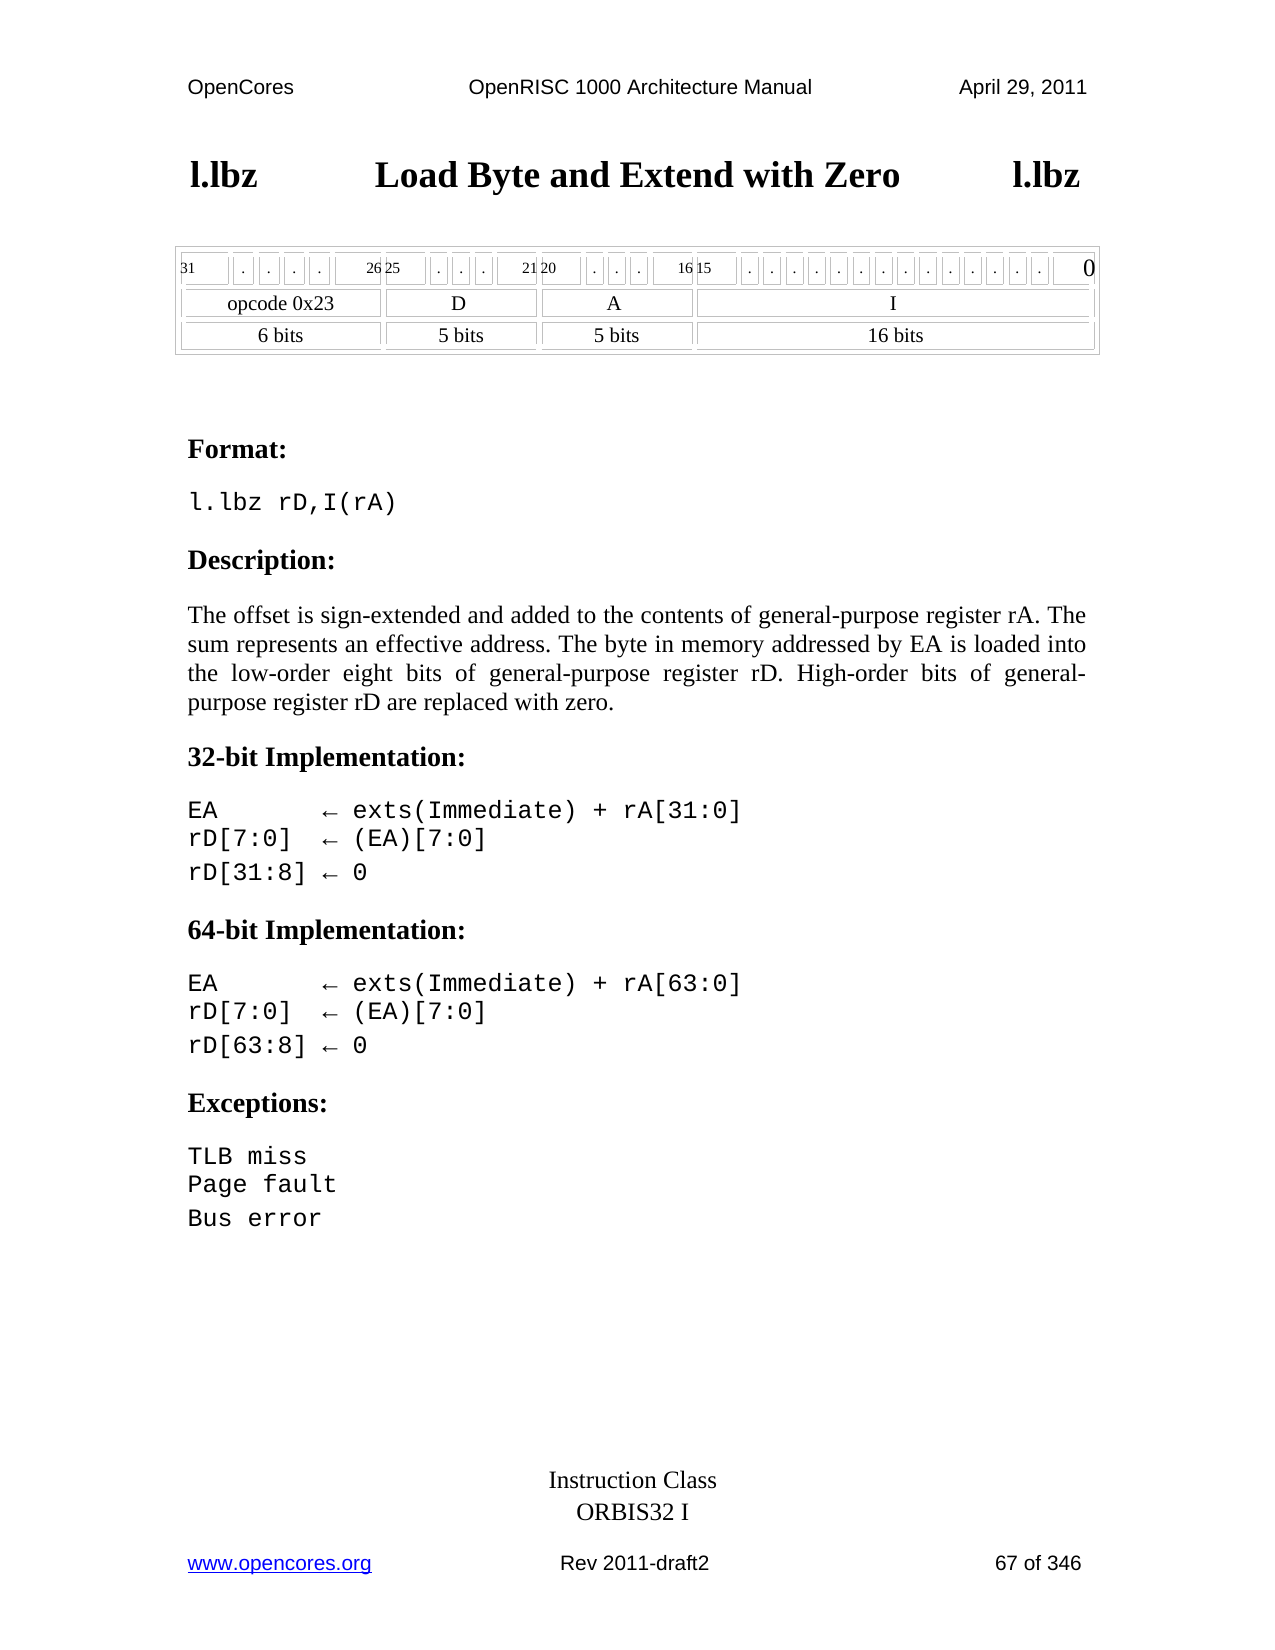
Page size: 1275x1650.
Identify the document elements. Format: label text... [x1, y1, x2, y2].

text l.lbz rD,I(rA) [187, 489, 1087, 518]
text Exceptions: [187, 1086, 1087, 1118]
text TLB miss Page fault Bus error [187, 1143, 1087, 1234]
text 32-bit Implementation: [187, 740, 1087, 773]
text EA ← exts(Immediate) + rA[31:0] rD[7:0] ← (EA)[7:0] rD[31:8] ← 0 [187, 798, 1087, 888]
text 64-bit Implementation: [187, 913, 1087, 946]
text Format: [187, 432, 1087, 464]
text The offset is sign-extended and added to the contents of general-purpose register rA. The sum represents an effective address. The byte in memory addressed by EA is loaded into the low-order eight bits of general-purpose register rD. High-order bits of general-purpose register rD are replaced with zero. [187, 600, 1087, 715]
text Description: [187, 543, 1087, 575]
text EA ← exts(Immediate) + rA[63:0] rD[7:0] ← (EA)[7:0] rD[63:8] ← 0 [187, 971, 1087, 1061]
